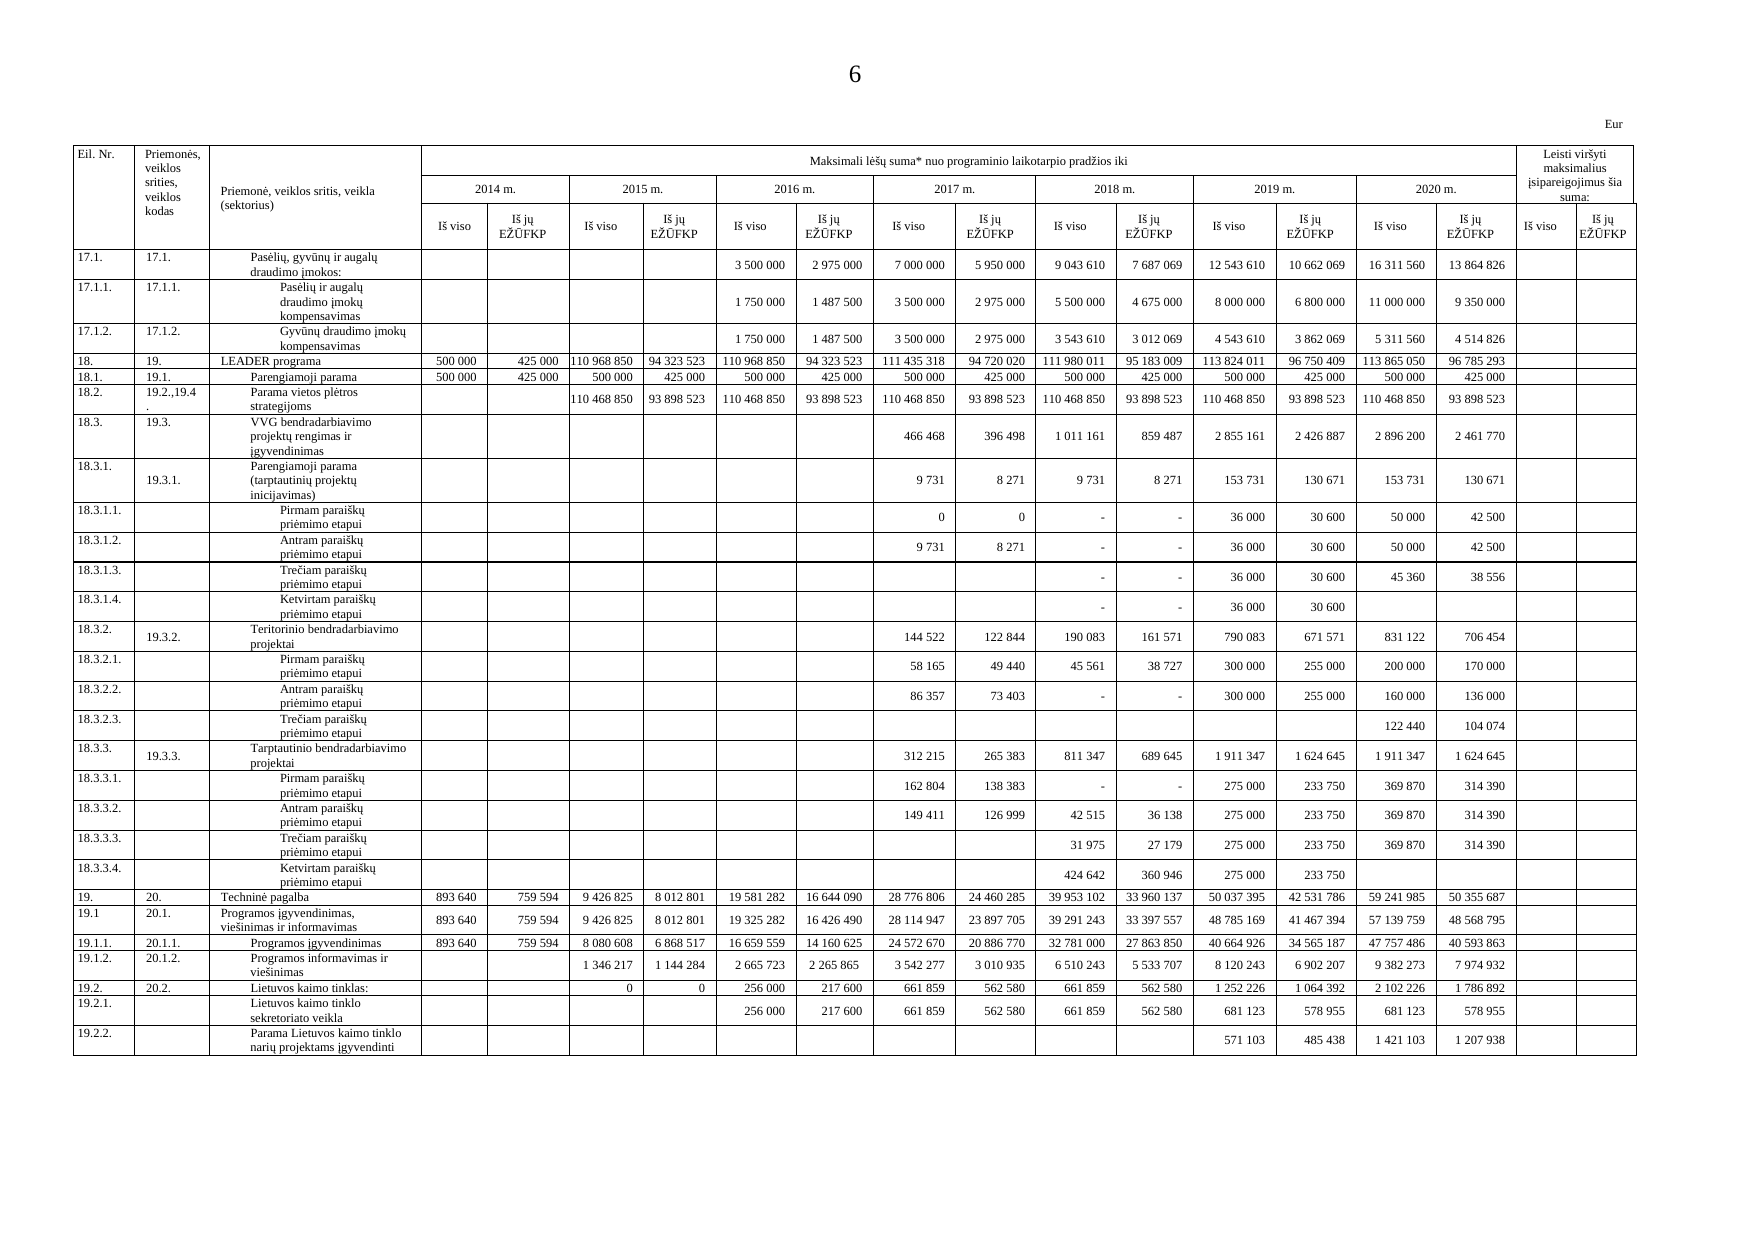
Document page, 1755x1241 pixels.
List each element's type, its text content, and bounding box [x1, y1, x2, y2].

table_cell 233 750 [1277, 831, 1356, 859]
table_cell [644, 592, 716, 621]
table_cell 2020 m. [1357, 176, 1516, 203]
table_cell 161 571 [1117, 622, 1193, 651]
table_cell 45 561 [1036, 652, 1116, 681]
table_cell Pirmam paraiškų priėmimo etapui [210, 503, 421, 532]
table_cell [1577, 533, 1636, 561]
table_cell 859 487 [1117, 415, 1193, 458]
table_cell [135, 592, 209, 621]
table_cell - [1117, 771, 1193, 800]
table_cell 425 000 [797, 369, 873, 384]
table_cell 3 543 610 [1036, 324, 1116, 353]
table_cell 104 074 [1437, 711, 1516, 740]
table_cell [422, 831, 487, 859]
table_cell [1577, 459, 1636, 502]
table_cell [488, 1026, 569, 1054]
table_cell [717, 652, 796, 681]
table_cell 36 000 [1194, 503, 1276, 532]
table_cell [1437, 860, 1516, 889]
table_cell [1194, 711, 1276, 740]
table_cell 130 671 [1437, 459, 1516, 502]
table_cell 94 323 523 [797, 354, 873, 368]
table_cell 759 594 [488, 906, 569, 934]
table_cell 20.2. [135, 981, 209, 995]
table_cell 2016 m. [717, 176, 873, 203]
table_cell [1517, 1026, 1576, 1054]
table_cell 3 500 000 [717, 250, 796, 279]
table_cell 96 750 409 [1277, 354, 1356, 368]
table_cell 23 897 705 [956, 906, 1035, 934]
table_cell 122 844 [956, 622, 1035, 651]
table_cell 500 000 [422, 354, 487, 368]
table_cell [644, 801, 716, 829]
table_cell [422, 801, 487, 829]
table_cell [1517, 890, 1576, 904]
table_cell [488, 592, 569, 621]
table_cell [874, 592, 955, 621]
table_cell Priemonės, veiklos srities, veiklos kodas [135, 146, 209, 249]
table_cell 58 165 [874, 652, 955, 681]
table_cell [422, 592, 487, 621]
table_cell [1277, 711, 1356, 740]
table_cell 275 000 [1194, 860, 1276, 889]
table_cell [570, 711, 643, 740]
table_cell 2 102 226 [1357, 981, 1436, 995]
table_cell [422, 503, 487, 532]
table_cell 893 640 [422, 935, 487, 950]
table_cell 48 568 795 [1437, 906, 1516, 934]
table_cell [570, 1026, 643, 1054]
table_cell 33 397 557 [1117, 906, 1193, 934]
table_cell 2 461 770 [1437, 415, 1516, 458]
table_cell [1517, 860, 1576, 889]
table_cell 5 950 000 [956, 250, 1035, 279]
table_cell 19 325 282 [717, 906, 796, 934]
table_cell 759 594 [488, 935, 569, 950]
table_cell 5 500 000 [1036, 280, 1116, 323]
table_cell 2 975 000 [956, 280, 1035, 323]
table_cell 11 000 000 [1357, 280, 1436, 323]
table_cell 111 435 318 [874, 354, 955, 368]
table_cell [797, 592, 873, 621]
table_cell 578 955 [1437, 996, 1516, 1025]
table_cell 1 346 217 [570, 951, 643, 979]
table_cell [1357, 592, 1436, 621]
table_cell 425 000 [1277, 369, 1356, 384]
table_cell 893 640 [422, 890, 487, 904]
table_cell 485 438 [1277, 1026, 1356, 1054]
table_cell 1 144 284 [644, 951, 716, 979]
table_cell 8 012 801 [644, 890, 716, 904]
table_cell 1 421 103 [1357, 1026, 1436, 1054]
table_cell [1517, 563, 1576, 591]
table_cell 233 750 [1277, 860, 1356, 889]
table_cell [1577, 831, 1636, 859]
table_cell 16 311 560 [1357, 250, 1436, 279]
table_cell [1577, 935, 1636, 950]
table_cell 93 898 523 [797, 385, 873, 413]
table_cell [488, 996, 569, 1025]
table_cell 3 010 935 [956, 951, 1035, 979]
table_cell [956, 592, 1035, 621]
table_cell 369 870 [1357, 831, 1436, 859]
table_cell [1577, 771, 1636, 800]
table_cell 18.3.3. [74, 741, 134, 770]
table_cell [1577, 622, 1636, 651]
table_cell [1517, 906, 1576, 934]
table_cell 18.2. [74, 385, 134, 413]
table_cell 93 898 523 [1117, 385, 1193, 413]
table_cell 500 000 [874, 369, 955, 384]
table_cell 2 426 887 [1277, 415, 1356, 458]
table_cell 1 252 226 [1194, 981, 1276, 995]
table_cell [488, 981, 569, 995]
table_cell Ketvirtam paraiškų priėmimo etapui [210, 592, 421, 621]
table_cell 217 600 [797, 996, 873, 1025]
table_cell [644, 996, 716, 1025]
table_cell Lietuvos kaimo tinklo sekretoriato veikla [210, 996, 421, 1025]
table_cell [488, 860, 569, 889]
table_header [1356, 117, 1436, 145]
table_cell [797, 831, 873, 859]
table_cell [135, 801, 209, 829]
table_cell 17.1. [74, 250, 134, 279]
table_cell [1577, 682, 1636, 710]
table_cell [1517, 354, 1576, 368]
table_cell 93 898 523 [1437, 385, 1516, 413]
table_cell [422, 1026, 487, 1054]
table_cell 2014 m. [422, 176, 569, 203]
table_cell [1117, 1026, 1193, 1054]
table_cell 36 000 [1194, 592, 1276, 621]
table_cell 19.2.,19.4. [135, 385, 209, 413]
table_cell 811 347 [1036, 741, 1116, 770]
table_cell 18.1. [74, 369, 134, 384]
table_cell 126 999 [956, 801, 1035, 829]
table_cell 831 122 [1357, 622, 1436, 651]
table_cell [570, 459, 643, 502]
table_cell [1517, 935, 1576, 950]
table_cell [1577, 369, 1636, 384]
table_cell [644, 831, 716, 859]
table_cell [797, 459, 873, 502]
table_cell 1 487 500 [797, 280, 873, 323]
table_cell 3 500 000 [874, 324, 955, 353]
table_cell 4 543 610 [1194, 324, 1276, 353]
table_cell 1 011 161 [1036, 415, 1116, 458]
table_cell 8 271 [956, 459, 1035, 502]
table_cell 1 207 938 [1437, 1026, 1516, 1054]
table_cell 18.3.2.3. [74, 711, 134, 740]
table_cell [797, 415, 873, 458]
table_header Eur [1574, 117, 1634, 145]
table_cell - [1036, 682, 1116, 710]
table_cell [570, 682, 643, 710]
table_cell 8 120 243 [1194, 951, 1276, 979]
table_cell [797, 682, 873, 710]
table_cell [570, 503, 643, 532]
table_cell 130 671 [1277, 459, 1356, 502]
table_cell 18.3. [74, 415, 134, 458]
table_cell Parama Lietuvos kaimo tinklo narių projektams įgyvendinti [210, 1026, 421, 1054]
table_cell 275 000 [1194, 771, 1276, 800]
table_cell [717, 563, 796, 591]
table_cell Iš viso [1357, 204, 1436, 249]
table_cell Iš viso [1517, 204, 1576, 249]
table_cell 28 114 947 [874, 906, 955, 934]
table_cell 18.3.3.2. [74, 801, 134, 829]
table_cell 425 000 [488, 369, 569, 384]
table_cell 369 870 [1357, 801, 1436, 829]
table_cell [570, 801, 643, 829]
table_cell 300 000 [1194, 652, 1276, 681]
table_header [1516, 117, 1573, 145]
table_cell 9 350 000 [1437, 280, 1516, 323]
table_cell 4 514 826 [1437, 324, 1516, 353]
table_cell 113 824 011 [1194, 354, 1276, 368]
table_cell 20. [135, 890, 209, 904]
table_cell 6 902 207 [1277, 951, 1356, 979]
table_cell [644, 533, 716, 561]
table_cell - [1117, 563, 1193, 591]
table_cell 562 580 [956, 981, 1035, 995]
table_cell 18. [74, 354, 134, 368]
table_cell [1577, 415, 1636, 458]
table_cell 256 000 [717, 981, 796, 995]
table_cell Iš viso [874, 204, 955, 249]
table_cell Trečiam paraiškų priėmimo etapui [210, 831, 421, 859]
table_cell [797, 711, 873, 740]
table_cell Iš jų EŽŪFKP [797, 204, 873, 249]
table_cell 425 000 [1437, 369, 1516, 384]
table_cell 255 000 [1277, 652, 1356, 681]
table_cell [135, 860, 209, 889]
table_cell 17.1.1. [135, 280, 209, 323]
table_cell [644, 711, 716, 740]
table_cell [717, 860, 796, 889]
table_cell [797, 741, 873, 770]
table_cell 562 580 [956, 996, 1035, 1025]
table_cell 57 139 759 [1357, 906, 1436, 934]
table_cell 265 383 [956, 741, 1035, 770]
table_header [956, 117, 1036, 145]
table_cell 36 000 [1194, 533, 1276, 561]
table_cell [717, 831, 796, 859]
table_cell [488, 533, 569, 561]
table_cell 681 123 [1194, 996, 1276, 1025]
table_cell [1517, 652, 1576, 681]
table_cell 2 975 000 [797, 250, 873, 279]
table_cell [488, 801, 569, 829]
table_cell 31 975 [1036, 831, 1116, 859]
table_cell 73 403 [956, 682, 1035, 710]
table_cell Iš jų EŽŪFKP [956, 204, 1035, 249]
table_cell 571 103 [1194, 1026, 1276, 1054]
table_cell [422, 711, 487, 740]
table_cell 9 731 [874, 459, 955, 502]
table_header [873, 117, 956, 145]
table_cell Eil. Nr. [74, 146, 134, 249]
table_cell [488, 324, 569, 353]
table_cell - [1036, 533, 1116, 561]
table_cell [570, 860, 643, 889]
table_cell [1437, 592, 1516, 621]
table_cell [570, 652, 643, 681]
table_cell 19. [135, 354, 209, 368]
table_cell [570, 831, 643, 859]
table_cell [644, 280, 716, 323]
table_cell 1 750 000 [717, 324, 796, 353]
table_cell [422, 459, 487, 502]
table_cell 18.3.3.3. [74, 831, 134, 859]
table_cell 3 012 069 [1117, 324, 1193, 353]
table_cell 275 000 [1194, 801, 1276, 829]
table_cell 8 271 [1117, 459, 1193, 502]
table_cell 233 750 [1277, 771, 1356, 800]
table_cell 500 000 [1194, 369, 1276, 384]
table_cell [1517, 385, 1576, 413]
table_cell Leisti viršyti maksimalius įsipareigojimus šia suma: [1517, 146, 1633, 203]
table_cell 314 390 [1437, 771, 1516, 800]
table_cell [874, 1026, 955, 1054]
table_cell 42 531 786 [1277, 890, 1356, 904]
table_cell [717, 415, 796, 458]
table_cell 6 868 517 [644, 935, 716, 950]
table_cell [644, 741, 716, 770]
table_header [1116, 117, 1193, 145]
table_cell 9 426 825 [570, 890, 643, 904]
table_cell [1517, 801, 1576, 829]
table_cell 18.3.3.1. [74, 771, 134, 800]
table_cell [1117, 711, 1193, 740]
table_cell 19. [74, 890, 134, 904]
table_cell 18.3.2. [74, 622, 134, 651]
table_cell [644, 771, 716, 800]
table_cell 42 500 [1437, 533, 1516, 561]
table_cell [717, 459, 796, 502]
table_cell - [1036, 563, 1116, 591]
table_cell [135, 533, 209, 561]
table_cell 50 037 395 [1194, 890, 1276, 904]
table_cell [422, 981, 487, 995]
table_cell Gyvūnų draudimo įmokų kompensavimas [210, 324, 421, 353]
table_cell 424 642 [1036, 860, 1116, 889]
table_cell 3 500 000 [874, 280, 955, 323]
table_cell [1517, 280, 1576, 323]
table_header [1193, 117, 1276, 145]
table_cell [717, 503, 796, 532]
table_cell [1517, 771, 1576, 800]
table_cell [488, 652, 569, 681]
table_cell 38 556 [1437, 563, 1516, 591]
table_cell 18.3.2.1. [74, 652, 134, 681]
table_cell 500 000 [1357, 369, 1436, 384]
table_cell 93 898 523 [1277, 385, 1356, 413]
table_cell 36 138 [1117, 801, 1193, 829]
table_header [1036, 117, 1116, 145]
table_cell 42 515 [1036, 801, 1116, 829]
table_cell [1517, 592, 1576, 621]
table_cell 8 271 [956, 533, 1035, 561]
table_cell [422, 250, 487, 279]
table_cell [717, 801, 796, 829]
table_cell 36 000 [1194, 563, 1276, 591]
table_cell Pirmam paraiškų priėmimo etapui [210, 771, 421, 800]
table_cell 9 043 610 [1036, 250, 1116, 279]
table_cell [488, 415, 569, 458]
table_cell Maksimali lėšų suma* nuo programinio laikotarpio pradžios iki [422, 146, 1516, 175]
table_cell 6 510 243 [1036, 951, 1116, 979]
table_cell [422, 860, 487, 889]
table_cell [1517, 324, 1576, 353]
table_cell LEADER programa [210, 354, 421, 368]
table_cell 2018 m. [1036, 176, 1193, 203]
table_cell [1517, 503, 1576, 532]
table_cell 12 543 610 [1194, 250, 1276, 279]
table_cell [644, 682, 716, 710]
table_cell 661 859 [874, 981, 955, 995]
table_cell 19.2. [74, 981, 134, 995]
table_cell Antram paraiškų priėmimo etapui [210, 682, 421, 710]
table_cell 312 215 [874, 741, 955, 770]
table_cell 19.1.2. [74, 951, 134, 979]
table_header [1276, 117, 1356, 145]
table_cell [644, 324, 716, 353]
table_cell Techninė pagalba [210, 890, 421, 904]
table_cell Iš viso [1036, 204, 1116, 249]
table_cell [135, 652, 209, 681]
table_cell Priemonė, veiklos sritis, veikla (sektorius) [210, 146, 421, 249]
table_cell [422, 682, 487, 710]
table_cell 20.1. [135, 906, 209, 934]
table_cell - [1036, 592, 1116, 621]
table_cell 18.3.1.4. [74, 592, 134, 621]
table_cell 27 179 [1117, 831, 1193, 859]
table_cell 19.2.1. [74, 996, 134, 1025]
table_cell 190 083 [1036, 622, 1116, 651]
table_cell [1517, 981, 1576, 995]
table_cell - [1036, 771, 1116, 800]
table_cell 3 542 277 [874, 951, 955, 979]
table_cell [1577, 280, 1636, 323]
table_cell - [1117, 592, 1193, 621]
table_cell 2017 m. [874, 176, 1035, 203]
table_cell [717, 622, 796, 651]
table_cell 39 953 102 [1036, 890, 1116, 904]
table_cell [717, 1026, 796, 1054]
table_cell 27 863 850 [1117, 935, 1193, 950]
table_cell 1 786 892 [1437, 981, 1516, 995]
table_cell 759 594 [488, 890, 569, 904]
table_cell Antram paraiškų priėmimo etapui [210, 533, 421, 561]
table_cell [717, 711, 796, 740]
table_cell [1517, 369, 1576, 384]
table_cell [797, 1026, 873, 1054]
table_cell [135, 996, 209, 1025]
table_cell - [1036, 503, 1116, 532]
table_cell 14 160 625 [797, 935, 873, 950]
table_cell [717, 741, 796, 770]
table_cell [422, 622, 487, 651]
table_cell 19.3.1. [135, 459, 209, 502]
table_cell [570, 415, 643, 458]
table_cell 7 974 932 [1437, 951, 1516, 979]
table_cell 110 968 850 [717, 354, 796, 368]
table_cell 2 665 723 [717, 951, 796, 979]
table_cell 790 083 [1194, 622, 1276, 651]
table_cell [1517, 459, 1576, 502]
table_cell [1577, 860, 1636, 889]
table_cell - [1117, 503, 1193, 532]
table_cell [422, 280, 487, 323]
table_cell [1517, 741, 1576, 770]
table_cell [135, 503, 209, 532]
table_cell 8 012 801 [644, 906, 716, 934]
table_cell [1577, 711, 1636, 740]
table_cell [1577, 503, 1636, 532]
table_cell [1577, 1026, 1636, 1054]
table_cell [570, 250, 643, 279]
table_cell 93 898 523 [956, 385, 1035, 413]
table_cell [1577, 324, 1636, 353]
table_cell 16 659 559 [717, 935, 796, 950]
table_cell 94 323 523 [644, 354, 716, 368]
table_cell 30 600 [1277, 563, 1356, 591]
table_cell [644, 250, 716, 279]
table_cell 19.2.2. [74, 1026, 134, 1054]
table_cell [644, 860, 716, 889]
table_cell [797, 652, 873, 681]
table_cell 110 468 850 [1194, 385, 1276, 413]
table_cell [717, 682, 796, 710]
table_cell 2 975 000 [956, 324, 1035, 353]
table_cell 19 581 282 [717, 890, 796, 904]
table_cell [570, 563, 643, 591]
table_cell 0 [956, 503, 1035, 532]
table_cell 160 000 [1357, 682, 1436, 710]
table_cell 162 804 [874, 771, 955, 800]
table_cell 1 624 645 [1277, 741, 1356, 770]
table_cell 111 980 011 [1036, 354, 1116, 368]
table_cell 42 500 [1437, 503, 1516, 532]
table_cell 425 000 [1117, 369, 1193, 384]
table_header [796, 117, 873, 145]
table_cell 217 600 [797, 981, 873, 995]
table_cell 671 571 [1277, 622, 1356, 651]
table_cell 2015 m. [570, 176, 716, 203]
table_cell 18.3.1.2. [74, 533, 134, 561]
table_cell 500 000 [422, 369, 487, 384]
table_cell 200 000 [1357, 652, 1436, 681]
table_cell [488, 563, 569, 591]
table_cell [135, 771, 209, 800]
table_cell 1 911 347 [1357, 741, 1436, 770]
table_cell [644, 1026, 716, 1054]
table_cell Iš jų EŽŪFKP [1277, 204, 1356, 249]
table_cell 4 675 000 [1117, 280, 1193, 323]
table_cell [874, 860, 955, 889]
table_cell [1577, 981, 1636, 995]
table_cell [1517, 533, 1576, 561]
table_cell 9 426 825 [570, 906, 643, 934]
table_cell 500 000 [717, 369, 796, 384]
table_cell Iš viso [717, 204, 796, 249]
table_header [716, 117, 796, 145]
table_cell [874, 831, 955, 859]
table_cell [422, 741, 487, 770]
table_cell 110 468 850 [717, 385, 796, 413]
table_cell 94 720 020 [956, 354, 1035, 368]
table_cell [488, 771, 569, 800]
table_cell [1577, 563, 1636, 591]
table_cell 59 241 985 [1357, 890, 1436, 904]
table_cell [570, 996, 643, 1025]
table_cell [717, 533, 796, 561]
table_cell 314 390 [1437, 801, 1516, 829]
table_cell 16 644 090 [797, 890, 873, 904]
table_cell [1517, 415, 1576, 458]
table_cell 3 862 069 [1277, 324, 1356, 353]
table_cell 50 000 [1357, 533, 1436, 561]
table_cell [1577, 890, 1636, 904]
table_cell 6 800 000 [1277, 280, 1356, 323]
table_cell [1577, 996, 1636, 1025]
table_cell [488, 831, 569, 859]
table_cell [1577, 385, 1636, 413]
table_cell 17.1.1. [74, 280, 134, 323]
table_cell [874, 711, 955, 740]
table_cell 96 785 293 [1437, 354, 1516, 368]
table_cell 233 750 [1277, 801, 1356, 829]
table_cell Pasėlių, gyvūnų ir augalų draudimo įmokos: [210, 250, 421, 279]
table_header [135, 117, 209, 145]
table_cell 562 580 [1117, 981, 1193, 995]
table_cell 1 911 347 [1194, 741, 1276, 770]
table_cell 110 468 850 [1357, 385, 1436, 413]
table_cell [135, 1026, 209, 1054]
table_cell 689 645 [1117, 741, 1193, 770]
table_cell 1 487 500 [797, 324, 873, 353]
table_cell [956, 1026, 1035, 1054]
table_cell 300 000 [1194, 682, 1276, 710]
table_cell 18.3.1.1. [74, 503, 134, 532]
table_cell 95 183 009 [1117, 354, 1193, 368]
table_cell [1517, 831, 1576, 859]
table_cell 138 383 [956, 771, 1035, 800]
table_cell [422, 385, 487, 413]
table_cell [956, 563, 1035, 591]
table_cell [1577, 951, 1636, 979]
table_cell 153 731 [1194, 459, 1276, 502]
table_cell 425 000 [956, 369, 1035, 384]
table_cell 500 000 [570, 369, 643, 384]
table_cell [1036, 711, 1116, 740]
table_cell 20.1.1. [135, 935, 209, 950]
table_cell [956, 711, 1035, 740]
table_cell 110 468 850 [1036, 385, 1116, 413]
table_cell 9 731 [874, 533, 955, 561]
table_cell 562 580 [1117, 996, 1193, 1025]
table_cell [874, 563, 955, 591]
table_cell [1577, 592, 1636, 621]
table_cell 93 898 523 [644, 385, 716, 413]
table_cell 17.1.2. [135, 324, 209, 353]
table_cell Ketvirtam paraiškų priėmimo etapui [210, 860, 421, 889]
table_cell [717, 592, 796, 621]
table_cell 256 000 [717, 996, 796, 1025]
table_cell [488, 682, 569, 710]
table_cell [422, 324, 487, 353]
table_cell 30 600 [1277, 592, 1356, 621]
table_cell 19.1. [135, 369, 209, 384]
table_cell [570, 280, 643, 323]
table_cell 50 355 687 [1437, 890, 1516, 904]
table_cell 255 000 [1277, 682, 1356, 710]
table_cell 7 687 069 [1117, 250, 1193, 279]
table_cell 1 750 000 [717, 280, 796, 323]
table_cell 47 757 486 [1357, 935, 1436, 950]
table_cell [797, 503, 873, 532]
table_cell 110 468 850 [874, 385, 955, 413]
table_cell Iš jų EŽŪFKP [1117, 204, 1193, 249]
table_cell Iš jų EŽŪFKP [488, 204, 569, 249]
table_cell 661 859 [874, 996, 955, 1025]
table_cell Iš viso [422, 204, 487, 249]
table_cell Trečiam paraiškų priėmimo etapui [210, 711, 421, 740]
table_cell [1517, 996, 1576, 1025]
table_cell 0 [570, 981, 643, 995]
table_cell 661 859 [1036, 996, 1116, 1025]
table_cell [1577, 354, 1636, 368]
table_cell [644, 652, 716, 681]
table_cell [488, 711, 569, 740]
table_cell [1357, 860, 1436, 889]
table_cell Parama vietos plėtros strategijoms [210, 385, 421, 413]
table_cell 9 382 273 [1357, 951, 1436, 979]
table_cell 7 000 000 [874, 250, 955, 279]
table_cell 5 533 707 [1117, 951, 1193, 979]
table_cell 314 390 [1437, 831, 1516, 859]
table_cell 8 000 000 [1194, 280, 1276, 323]
table_cell [135, 563, 209, 591]
table_cell Trečiam paraiškų priėmimo etapui [210, 563, 421, 591]
table_cell 18.3.2.2. [74, 682, 134, 710]
table_cell 40 593 863 [1437, 935, 1516, 950]
table_cell 9 731 [1036, 459, 1116, 502]
table_cell [488, 741, 569, 770]
table_cell 153 731 [1357, 459, 1436, 502]
table_cell [135, 831, 209, 859]
table_cell 136 000 [1437, 682, 1516, 710]
table_cell 17.1. [135, 250, 209, 279]
table_cell 396 498 [956, 415, 1035, 458]
table_cell 41 467 394 [1277, 906, 1356, 934]
table_cell Parengiamoji parama (tarptautinių projektų inicijavimas) [210, 459, 421, 502]
table_header [421, 117, 716, 145]
table_header [74, 117, 134, 145]
table_cell 500 000 [1036, 369, 1116, 384]
table_cell 24 572 670 [874, 935, 955, 950]
table_cell [717, 771, 796, 800]
table_cell [644, 563, 716, 591]
table_cell [1517, 951, 1576, 979]
table_cell [570, 592, 643, 621]
table_cell [1517, 250, 1576, 279]
table_cell 38 727 [1117, 652, 1193, 681]
table_cell 40 664 926 [1194, 935, 1276, 950]
table_cell 681 123 [1357, 996, 1436, 1025]
table_cell 20.1.2. [135, 951, 209, 979]
table_cell [570, 741, 643, 770]
table_cell 19.1.1. [74, 935, 134, 950]
table_cell [570, 622, 643, 651]
table_cell Iš jų EŽŪFKP [1437, 204, 1516, 249]
table_cell 32 781 000 [1036, 935, 1116, 950]
table_cell [422, 771, 487, 800]
table_cell Parengiamoji parama [210, 369, 421, 384]
table_cell [1577, 801, 1636, 829]
table_cell [797, 563, 873, 591]
table_cell 45 360 [1357, 563, 1436, 591]
table_cell [1517, 622, 1576, 651]
table_header [1436, 117, 1516, 145]
table_cell [488, 385, 569, 413]
table_cell [644, 503, 716, 532]
table_cell [422, 652, 487, 681]
table_cell [488, 250, 569, 279]
table_cell [570, 533, 643, 561]
table_cell 30 600 [1277, 503, 1356, 532]
table_cell 19.3. [135, 415, 209, 458]
table_cell 706 454 [1437, 622, 1516, 651]
table_cell [488, 622, 569, 651]
table_cell [135, 682, 209, 710]
table_cell [644, 622, 716, 651]
table_cell [1517, 711, 1576, 740]
table_cell [488, 951, 569, 979]
table_cell 360 946 [1117, 860, 1193, 889]
table_cell [1577, 741, 1636, 770]
table_cell 2 265 865 [797, 951, 873, 979]
table_cell [797, 533, 873, 561]
table_cell [422, 996, 487, 1025]
table_cell [1577, 250, 1636, 279]
table_cell 1 624 645 [1437, 741, 1516, 770]
table_cell 113 865 050 [1357, 354, 1436, 368]
table_cell Iš jų EŽŪFKP [1577, 204, 1636, 249]
table_cell Teritorinio bendradarbiavimo projektai [210, 622, 421, 651]
table_cell Pasėlių ir augalų draudimo įmokų kompensavimas [210, 280, 421, 323]
table_cell 0 [874, 503, 955, 532]
table_cell 13 864 826 [1437, 250, 1516, 279]
table_cell 48 785 169 [1194, 906, 1276, 934]
table_cell 19.3.2. [135, 622, 209, 651]
table_cell [422, 563, 487, 591]
table_cell Pirmam paraiškų priėmimo etapui [210, 652, 421, 681]
table_cell 39 291 243 [1036, 906, 1116, 934]
table_cell 19.3.3. [135, 741, 209, 770]
table_cell 18.3.1. [74, 459, 134, 502]
table_cell 2 896 200 [1357, 415, 1436, 458]
table_cell Tarptautinio bendradarbiavimo projektai [210, 741, 421, 770]
table_cell 2 855 161 [1194, 415, 1276, 458]
table_cell VVG bendradarbiavimo projektų rengimas ir įgyvendinimas [210, 415, 421, 458]
table_cell 19.1 [74, 906, 134, 934]
table_cell 86 357 [874, 682, 955, 710]
table_cell 466 468 [874, 415, 955, 458]
table_cell [797, 801, 873, 829]
table_cell 144 522 [874, 622, 955, 651]
table_cell [488, 459, 569, 502]
table_cell [644, 415, 716, 458]
table_cell 18.3.3.4. [74, 860, 134, 889]
table_cell [488, 503, 569, 532]
table_header [209, 117, 421, 145]
table_cell [956, 831, 1035, 859]
table_cell Iš jų EŽŪFKP [644, 204, 716, 249]
table_cell 10 662 069 [1277, 250, 1356, 279]
table_cell Iš viso [1194, 204, 1276, 249]
table_cell 275 000 [1194, 831, 1276, 859]
table_cell [422, 951, 487, 979]
table_cell Programos informavimas ir viešinimas [210, 951, 421, 979]
table_cell 1 064 392 [1277, 981, 1356, 995]
table_cell 30 600 [1277, 533, 1356, 561]
table_cell 8 080 608 [570, 935, 643, 950]
table_cell [422, 533, 487, 561]
table_cell [797, 860, 873, 889]
table_cell [797, 771, 873, 800]
table_cell Antram paraiškų priėmimo etapui [210, 801, 421, 829]
table_cell Lietuvos kaimo tinklas: [210, 981, 421, 995]
table_cell 2019 m. [1194, 176, 1356, 203]
table_cell Iš viso [570, 204, 643, 249]
table_cell Programos įgyvendinimas [210, 935, 421, 950]
table_cell - [1117, 533, 1193, 561]
table_cell [1577, 906, 1636, 934]
table_cell 170 000 [1437, 652, 1516, 681]
table_cell 5 311 560 [1357, 324, 1436, 353]
table_cell 50 000 [1357, 503, 1436, 532]
table_cell 661 859 [1036, 981, 1116, 995]
table_cell [422, 415, 487, 458]
table_cell 149 411 [874, 801, 955, 829]
table_cell - [1117, 682, 1193, 710]
table_cell 34 565 187 [1277, 935, 1356, 950]
table_cell 49 440 [956, 652, 1035, 681]
table_cell [1577, 652, 1636, 681]
table_cell [956, 860, 1035, 889]
table_cell 425 000 [488, 354, 569, 368]
table_cell 110 968 850 [570, 354, 643, 368]
table_cell Programos įgyvendinimas, viešinimas ir informavimas [210, 906, 421, 934]
table_cell 16 426 490 [797, 906, 873, 934]
table_cell [797, 622, 873, 651]
table_cell 110 468 850 [570, 385, 643, 413]
table_cell [570, 324, 643, 353]
table_cell [570, 771, 643, 800]
table_cell 122 440 [1357, 711, 1436, 740]
table_cell 369 870 [1357, 771, 1436, 800]
table_cell 893 640 [422, 906, 487, 934]
table_cell [1517, 682, 1576, 710]
table_cell [135, 711, 209, 740]
table_cell [488, 280, 569, 323]
table_cell 425 000 [644, 369, 716, 384]
table_cell 18.3.1.3. [74, 563, 134, 591]
table_cell [644, 459, 716, 502]
table_cell 578 955 [1277, 996, 1356, 1025]
table_cell 0 [644, 981, 716, 995]
table_cell 17.1.2. [74, 324, 134, 353]
table_cell 28 776 806 [874, 890, 955, 904]
table_cell [1036, 1026, 1116, 1054]
table_cell 33 960 137 [1117, 890, 1193, 904]
table_cell 20 886 770 [956, 935, 1035, 950]
table_cell 24 460 285 [956, 890, 1035, 904]
